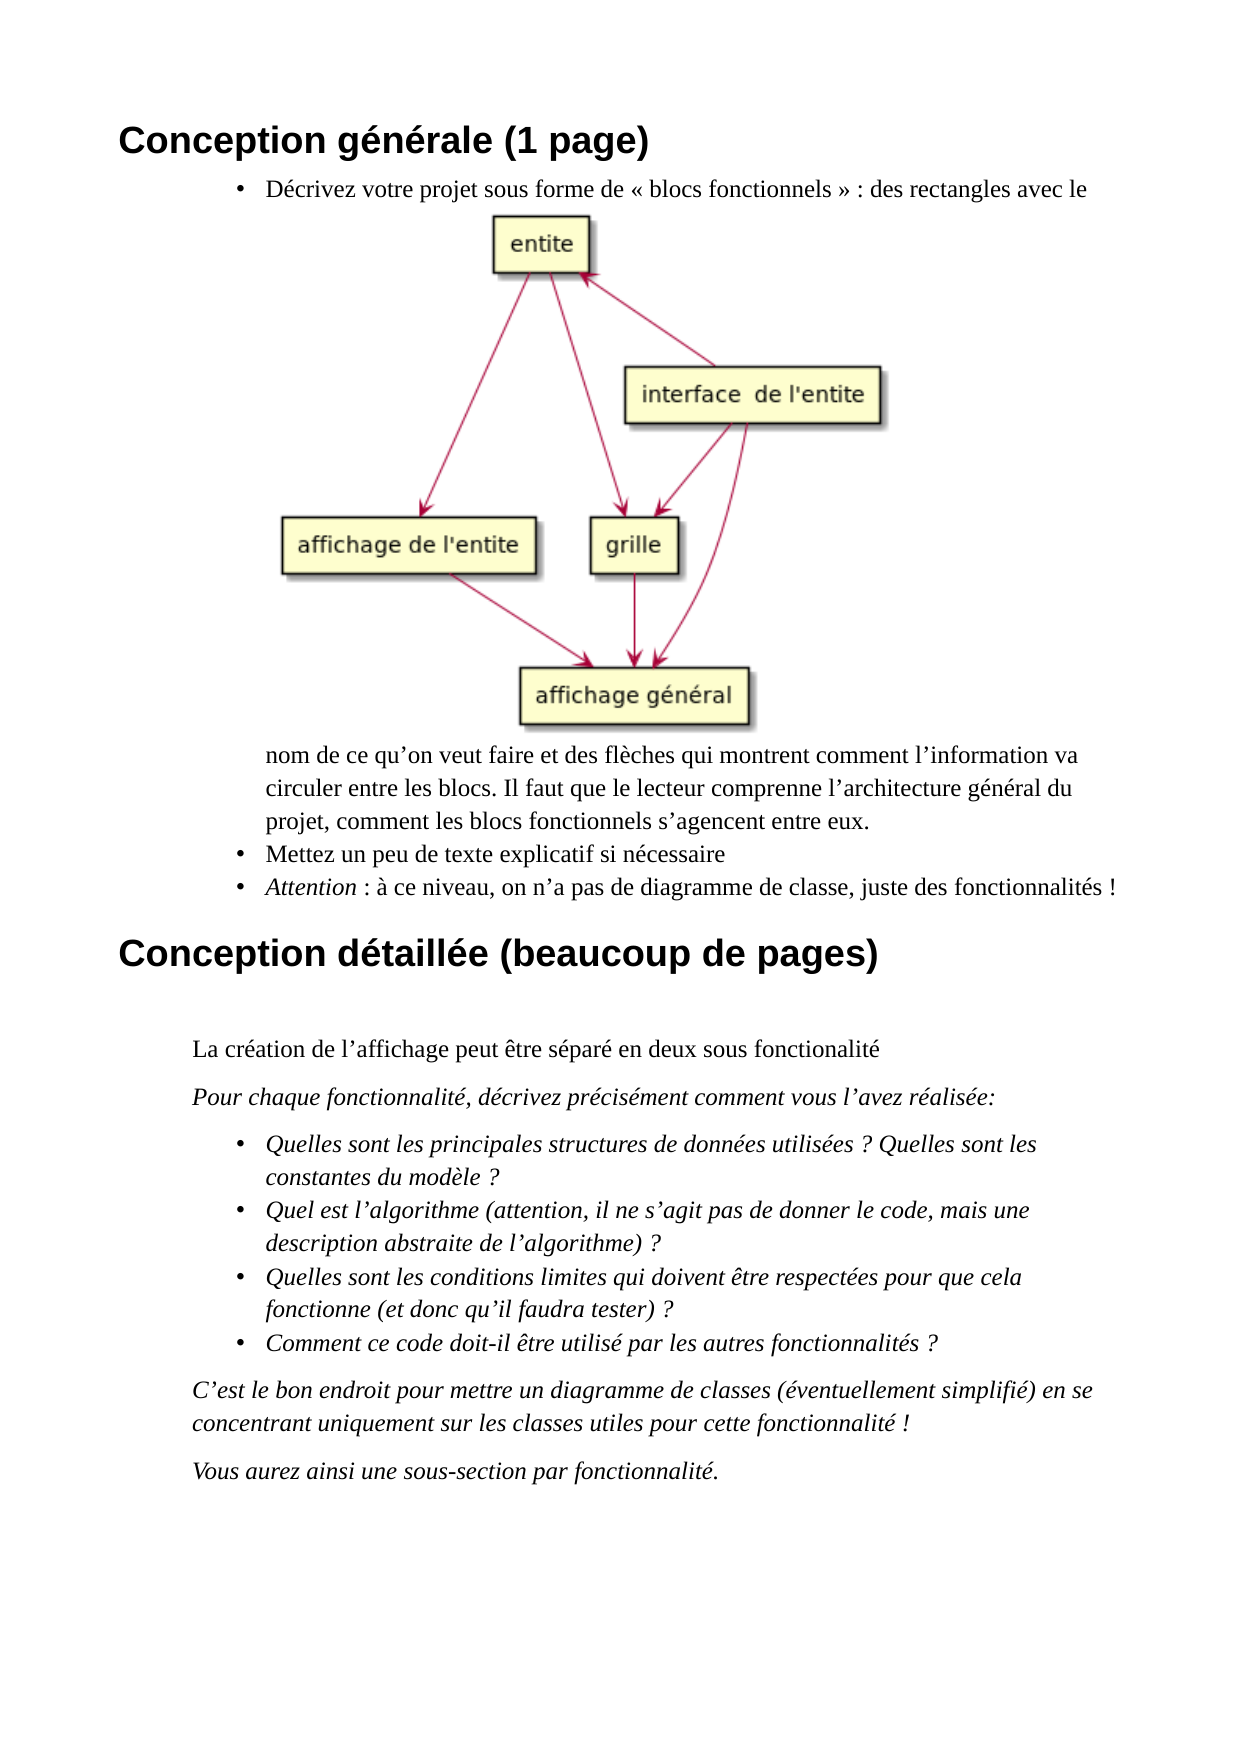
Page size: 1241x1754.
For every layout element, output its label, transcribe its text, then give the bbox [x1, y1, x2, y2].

list C’est le bon endroit pour mettre un diagramme de classes (éventuellement simplifié) en se concentrant uniquement sur les classes utiles pour cette fonctionnalité ! [162, 1375, 1122, 1437]
subtitle Conception générale (1 page) [118, 118, 1122, 162]
list Quel est l’algorithme (attention, il ne s’agit pas de donner le code, mais une description abstraite de l’algorithme) ? [236, 1196, 1122, 1257]
list Quelles sont les conditions limites qui doivent être respectées pour que cela fonctionne (et donc qu’il faudra tester) ? [236, 1262, 1122, 1323]
subtitle Conception détaillée (beaucoup de pages) [118, 931, 1122, 974]
list Vous aurez ainsi une sous-section par fonctionnalité. [162, 1456, 1122, 1484]
list Décrivez votre projet sous forme de « blocs fonctionnels » : des rectangles avec le nom de ce qu’on veut faire et des flèches qui montrent comment l’information va circuler entre les blocs. Il faut que le lecteur comprenne l’architecture général du projet, comment les blocs fonctionnels s’agencent entre eux. [236, 174, 1122, 835]
picture [271, 206, 897, 741]
list Attention : à ce niveau, on n’a pas de diagramme de classe, juste des fonctionnalités ! [236, 872, 1122, 901]
list Mettez un peu de texte explicatif si nécessaire [236, 839, 1122, 868]
list Pour chaque fonctionnalité, décrivez précisément comment vous l’avez réalisée: [162, 1082, 1122, 1111]
list Quelles sont les principales structures de données utilisées ? Quelles sont les constantes du modèle ? [236, 1129, 1122, 1191]
list Comment ce code doit-il être utilisé par les autres fonctionnalités ? [236, 1328, 1122, 1356]
text La création de l’affichage peut être séparé en deux sous fonctionalité [118, 1034, 1122, 1063]
